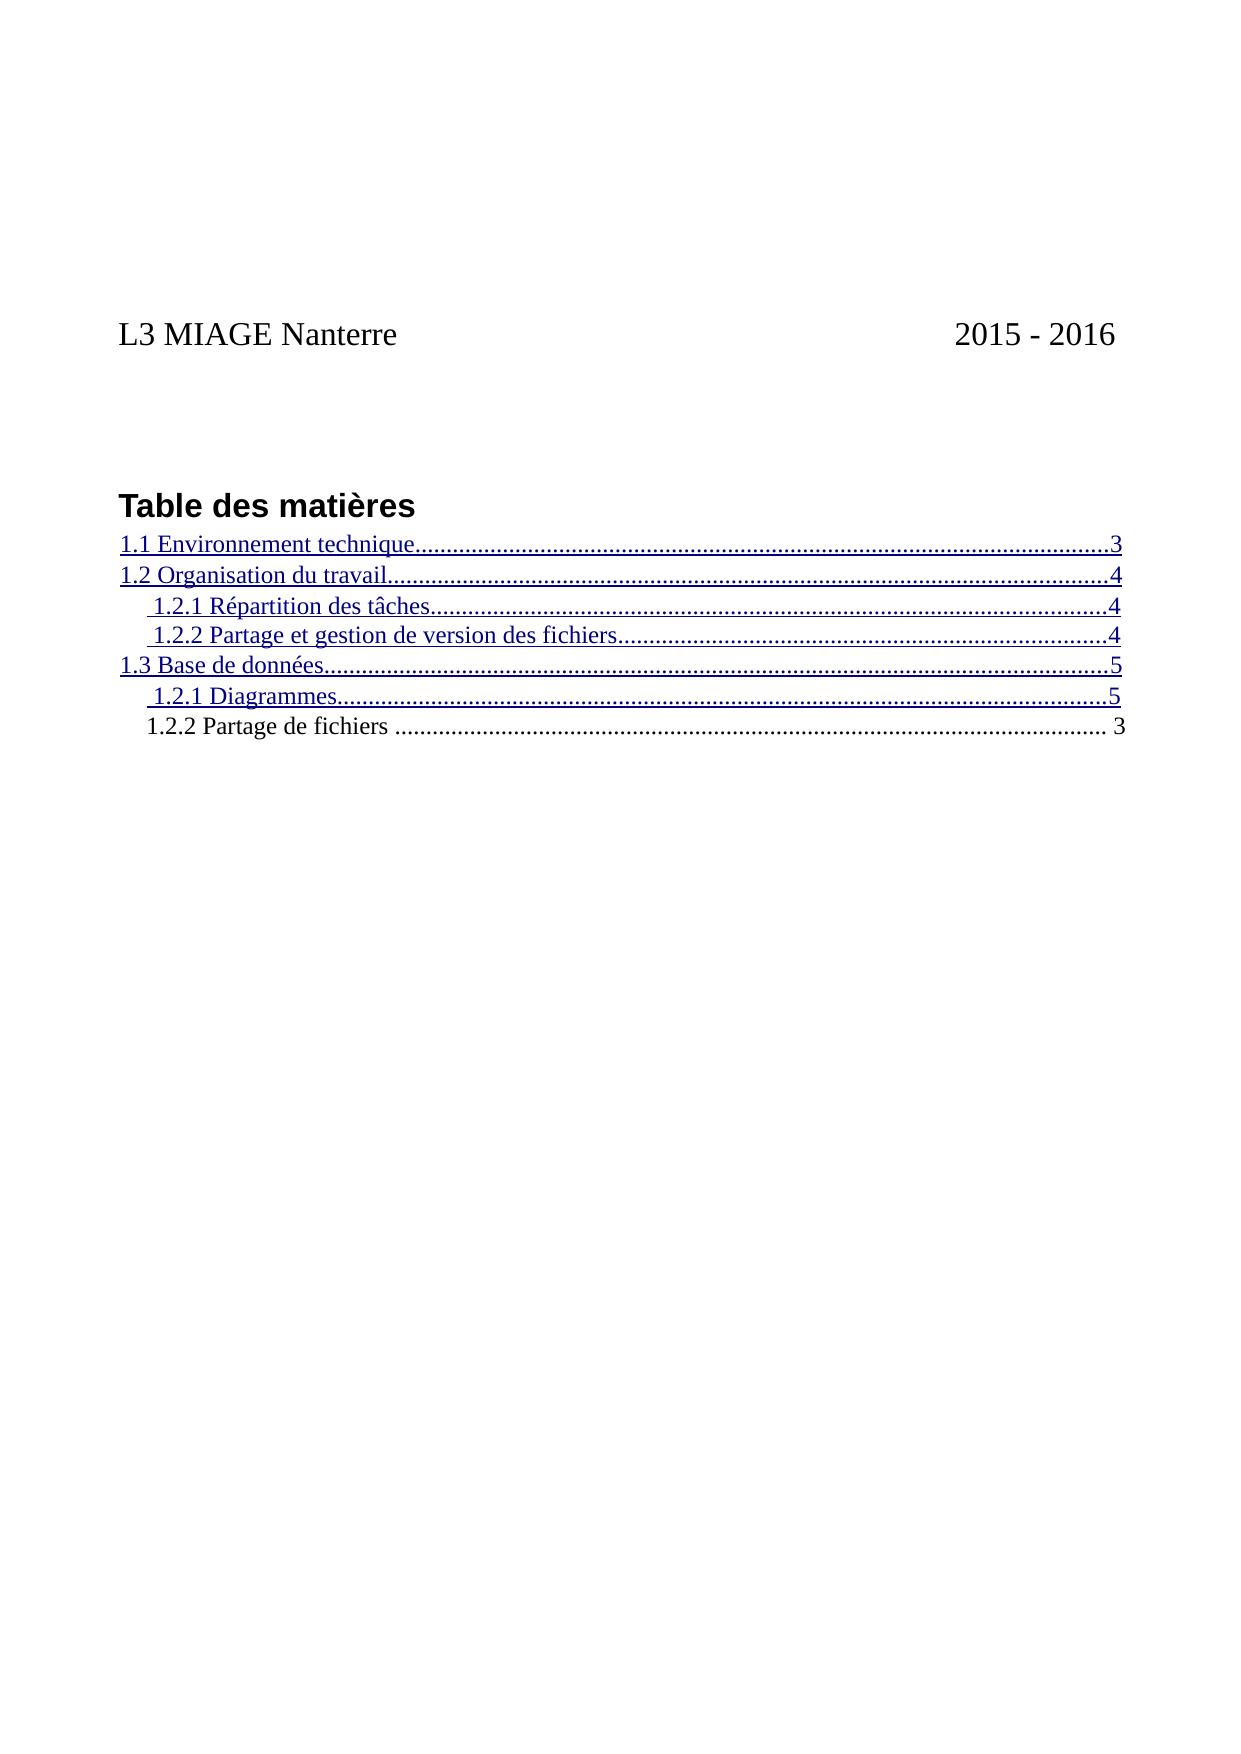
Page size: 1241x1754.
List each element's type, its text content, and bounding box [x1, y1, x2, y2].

text 1.2.1 Répartition des tâches 4 [147, 591, 1121, 616]
text 1.2 Organisation du travail 4 [119, 560, 1122, 585]
text 1.3 Base de données 5 [119, 650, 1122, 675]
text L3 MIAGE Nanterre 2015 - 2016 [118, 315, 1128, 353]
text Table des matières [118, 486, 1128, 525]
text 1.2.2 Partage de fichiers .................................................................................................................. 3 [116, 711, 1128, 739]
text 1.2.2 Partage et gestion de version des fichiers 4 [147, 621, 1121, 646]
text 1.1 Environnement technique 3 [119, 529, 1122, 554]
text 1.2.1 Diagrammes 5 [147, 681, 1121, 706]
